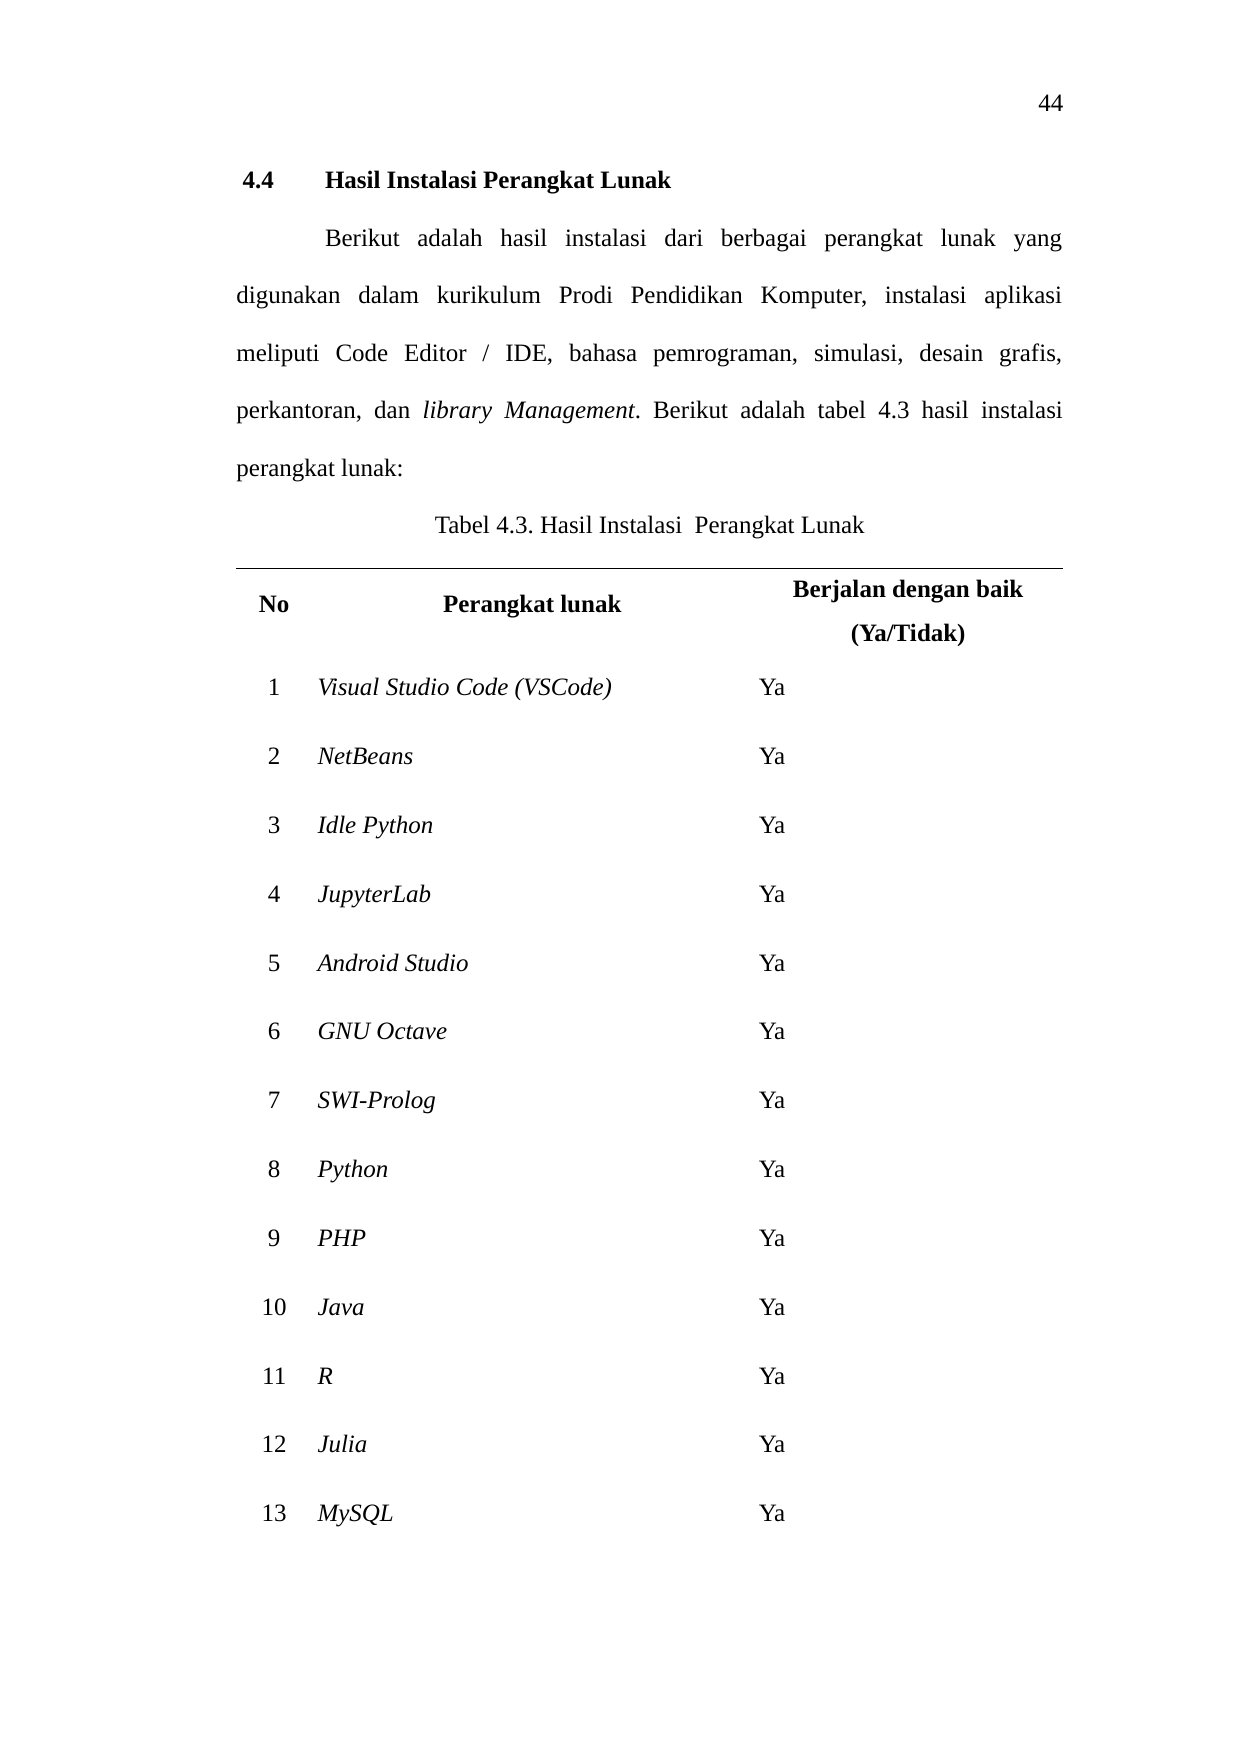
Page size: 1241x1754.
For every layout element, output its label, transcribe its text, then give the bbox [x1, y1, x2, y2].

table_cell Android Studio [311, 942, 753, 1011]
table_cell 12 [236, 1424, 311, 1493]
table_header No [236, 569, 311, 666]
table_header Perangkat lunak [311, 569, 753, 666]
table_cell Ya [753, 1149, 1063, 1217]
table_cell 8 [236, 1149, 311, 1217]
table_cell NetBeans [311, 735, 753, 804]
table_cell Python [311, 1149, 753, 1217]
table_cell Ya [753, 1493, 1063, 1562]
table_cell MySQL [311, 1493, 753, 1562]
table_cell Ya [753, 1424, 1063, 1493]
table_cell JupyterLab [311, 873, 753, 942]
table_header Berjalan dengan baik (Ya/Tidak) [753, 569, 1063, 666]
table_cell 10 [236, 1286, 311, 1355]
table_cell 5 [236, 942, 311, 1011]
table_cell SWI-Prolog [311, 1080, 753, 1148]
table_cell 6 [236, 1011, 311, 1079]
table_cell Julia [311, 1424, 753, 1493]
table_cell Ya [753, 666, 1063, 735]
table_cell Ya [753, 735, 1063, 804]
text Tabel 4.3. Hasil instalasi Perangkat Lunak [236, 510, 1063, 539]
table_cell Java [311, 1286, 753, 1355]
table_cell PHP [311, 1217, 753, 1286]
subtitle Hasil Instalasi Perangkat Lunak [236, 165, 1063, 194]
table_cell Ya [753, 873, 1063, 942]
table_cell Ya [753, 1217, 1063, 1286]
text Berikut adalah hasil instalasi dari berbagai perangkat lunak yang digunakan dalam kurikulum Prodi Pendidikan Komputer, instalasi aplikasi meliputi Code Editor / IDE, bahasa pemrograman, simulasi, desain grafis, perkantoran, dan library Management. Berikut adalah tabel 4.3 hasil instalasi perangkat lunak: [236, 223, 1063, 482]
table_cell 1 [236, 666, 311, 735]
table_cell 3 [236, 804, 311, 873]
table_cell Ya [753, 1011, 1063, 1079]
table_cell Ya [753, 804, 1063, 873]
table_cell 11 [236, 1355, 311, 1424]
table_cell Ya [753, 1080, 1063, 1148]
table_cell 2 [236, 735, 311, 804]
table_cell 9 [236, 1217, 311, 1286]
table_cell GNU Octave [311, 1011, 753, 1079]
table_cell 4 [236, 873, 311, 942]
table_cell Ya [753, 942, 1063, 1011]
table_cell 13 [236, 1493, 311, 1562]
table_cell Ya [753, 1286, 1063, 1355]
table_cell 7 [236, 1080, 311, 1148]
table_cell R [311, 1355, 753, 1424]
table_cell Ya [753, 1355, 1063, 1424]
table_cell Visual Studio Code (VSCode) [311, 666, 753, 735]
table_cell Idle Python [311, 804, 753, 873]
